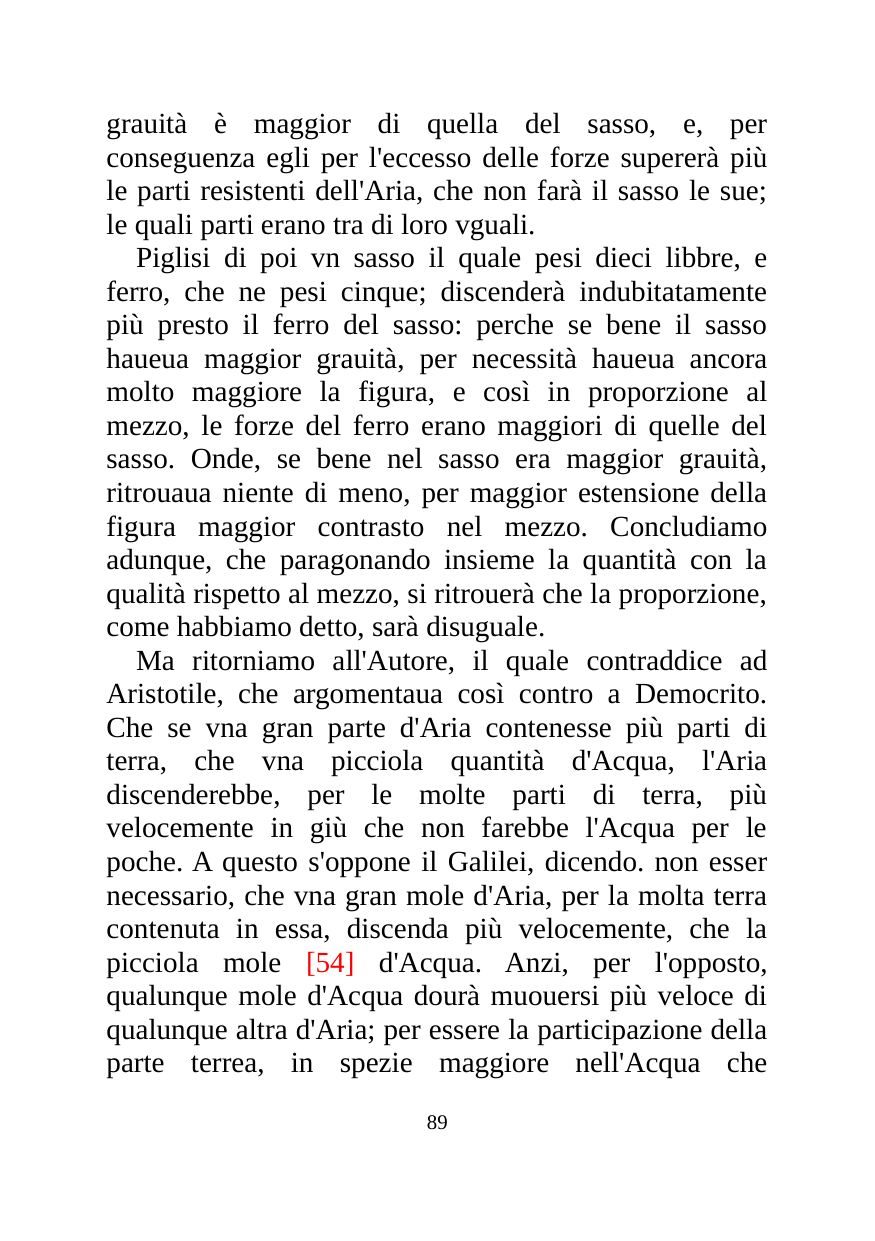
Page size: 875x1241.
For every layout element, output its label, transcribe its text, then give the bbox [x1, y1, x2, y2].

text Ma ritorniamo all'Autore, il quale contraddice ad Aristotile, che argomentaua così contro a Democrito. Che se vna gran parte d'Aria contenesse più parti di terra, che vna picciola quantità d'Acqua, l'Aria discenderebbe, per le molte parti di terra, più velocemente in giù che non farebbe l'Acqua per le poche. A questo s'oppone il Galilei, dicendo. non esser necessario, che vna gran mole d'Aria, per la molta terra contenuta in essa, discenda più velocemente, che la picciola mole [54] d'Acqua. Anzi, per l'opposto, qualunque mole d'Acqua dourà muouersi più veloce di qualunque altra d'Aria; per essere la participazione della parte terrea, in spezie maggiore nell'Acqua che [106, 643, 768, 1079]
text grauità è maggior di quella del sasso, e, per conseguenza egli per l'eccesso delle forze supererà più le parti resistenti dell'Aria, che non farà il sasso le sue; le quali parti erano tra di loro vguali. [106, 106, 768, 240]
text Piglisi di poi vn sasso il quale pesi dieci libbre, e ferro, che ne pesi cinque; discenderà indubitatamente più presto il ferro del sasso: perche se bene il sasso haueua maggior grauità, per necessità haueua ancora molto maggiore la figura, e così in proporzione al mezzo, le forze del ferro erano maggiori di quelle del sasso. Onde, se bene nel sasso era maggior grauità, ritrouaua niente di meno, per maggior estensione della figura maggior contrasto nel mezzo. Concludiamo adunque, che paragonando insieme la quantità con la qualità rispetto al mezzo, si ritrouerà che la proporzione, come habbiamo detto, sarà disuguale. [106, 240, 768, 643]
